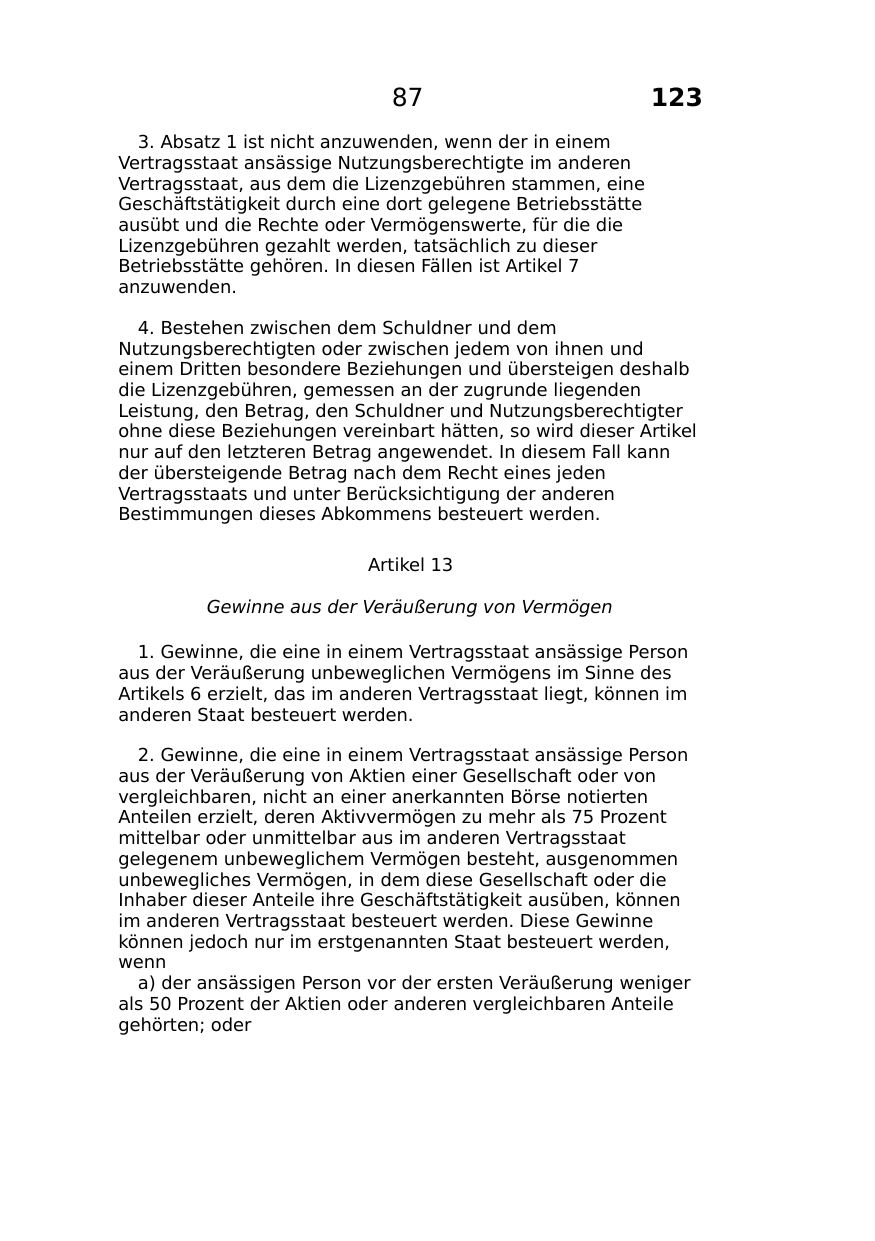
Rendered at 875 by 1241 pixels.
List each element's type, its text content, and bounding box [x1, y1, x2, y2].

text 1. Gewinne, die eine in einem Vertragsstaat ansässige Person aus der Veräußerung unbeweglichen Vermögens im Sinne des Artikels 6 erzielt, das im anderen Vertragsstaat liegt, können im anderen Staat besteuert werden. [118, 642, 703, 725]
subtitle Artikel 13 Gewinne aus der Veräußerung von Vermögen [118, 555, 703, 617]
text 3. Absatz 1 ist nicht anzuwenden, wenn der in einem Vertragsstaat ansässige Nutzungsberechtigte im anderen Vertragsstaat, aus dem die Lizenzgebühren stammen, eine Geschäftstätigkeit durch eine dort gelegene Betriebsstätte ausübt und die Rechte oder Vermögenswerte, für die die Lizenzgebühren gezahlt werden, tatsächlich zu dieser Betriebsstätte gehören. In diesen Fällen ist Artikel 7 anzuwenden. [118, 132, 703, 298]
text a) der ansässigen Person vor der ersten Veräußerung weniger als 50 Prozent der Aktien oder anderen vergleichbaren Anteile gehörten; oder [118, 973, 703, 1035]
text 4. Bestehen zwischen dem Schuldner und dem Nutzungsberechtigten oder zwischen jedem von ihnen und einem Dritten besondere Beziehungen und übersteigen deshalb die Lizenzgebühren, gemessen an der zugrunde liegenden Leistung, den Betrag, den Schuldner und Nutzungsberechtigter ohne diese Beziehungen vereinbart hätten, so wird dieser Artikel nur auf den letzteren Betrag angewendet. In diesem Fall kann der übersteigende Betrag nach dem Recht eines jeden Vertragsstaats und unter Berücksichtigung der anderen Bestimmungen dieses Abkommens besteuert werden. [118, 318, 703, 525]
text 2. Gewinne, die eine in einem Vertragsstaat ansässige Person aus der Veräußerung von Aktien einer Gesellschaft oder von vergleichbaren, nicht an einer anerkannten Börse notierten Anteilen erzielt, deren Aktivvermögen zu mehr als 75 Prozent mittelbar oder unmittelbar aus im anderen Vertragsstaat gelegenem unbeweglichem Vermögen besteht, ausgenommen unbewegliches Vermögen, in dem diese Gesellschaft oder die Inhaber dieser Anteile ihre Geschäftstätigkeit ausüben, können im anderen Vertragsstaat besteuert werden. Diese Gewinne können jedoch nur im erstgenannten Staat besteuert werden, wenn [118, 745, 703, 973]
